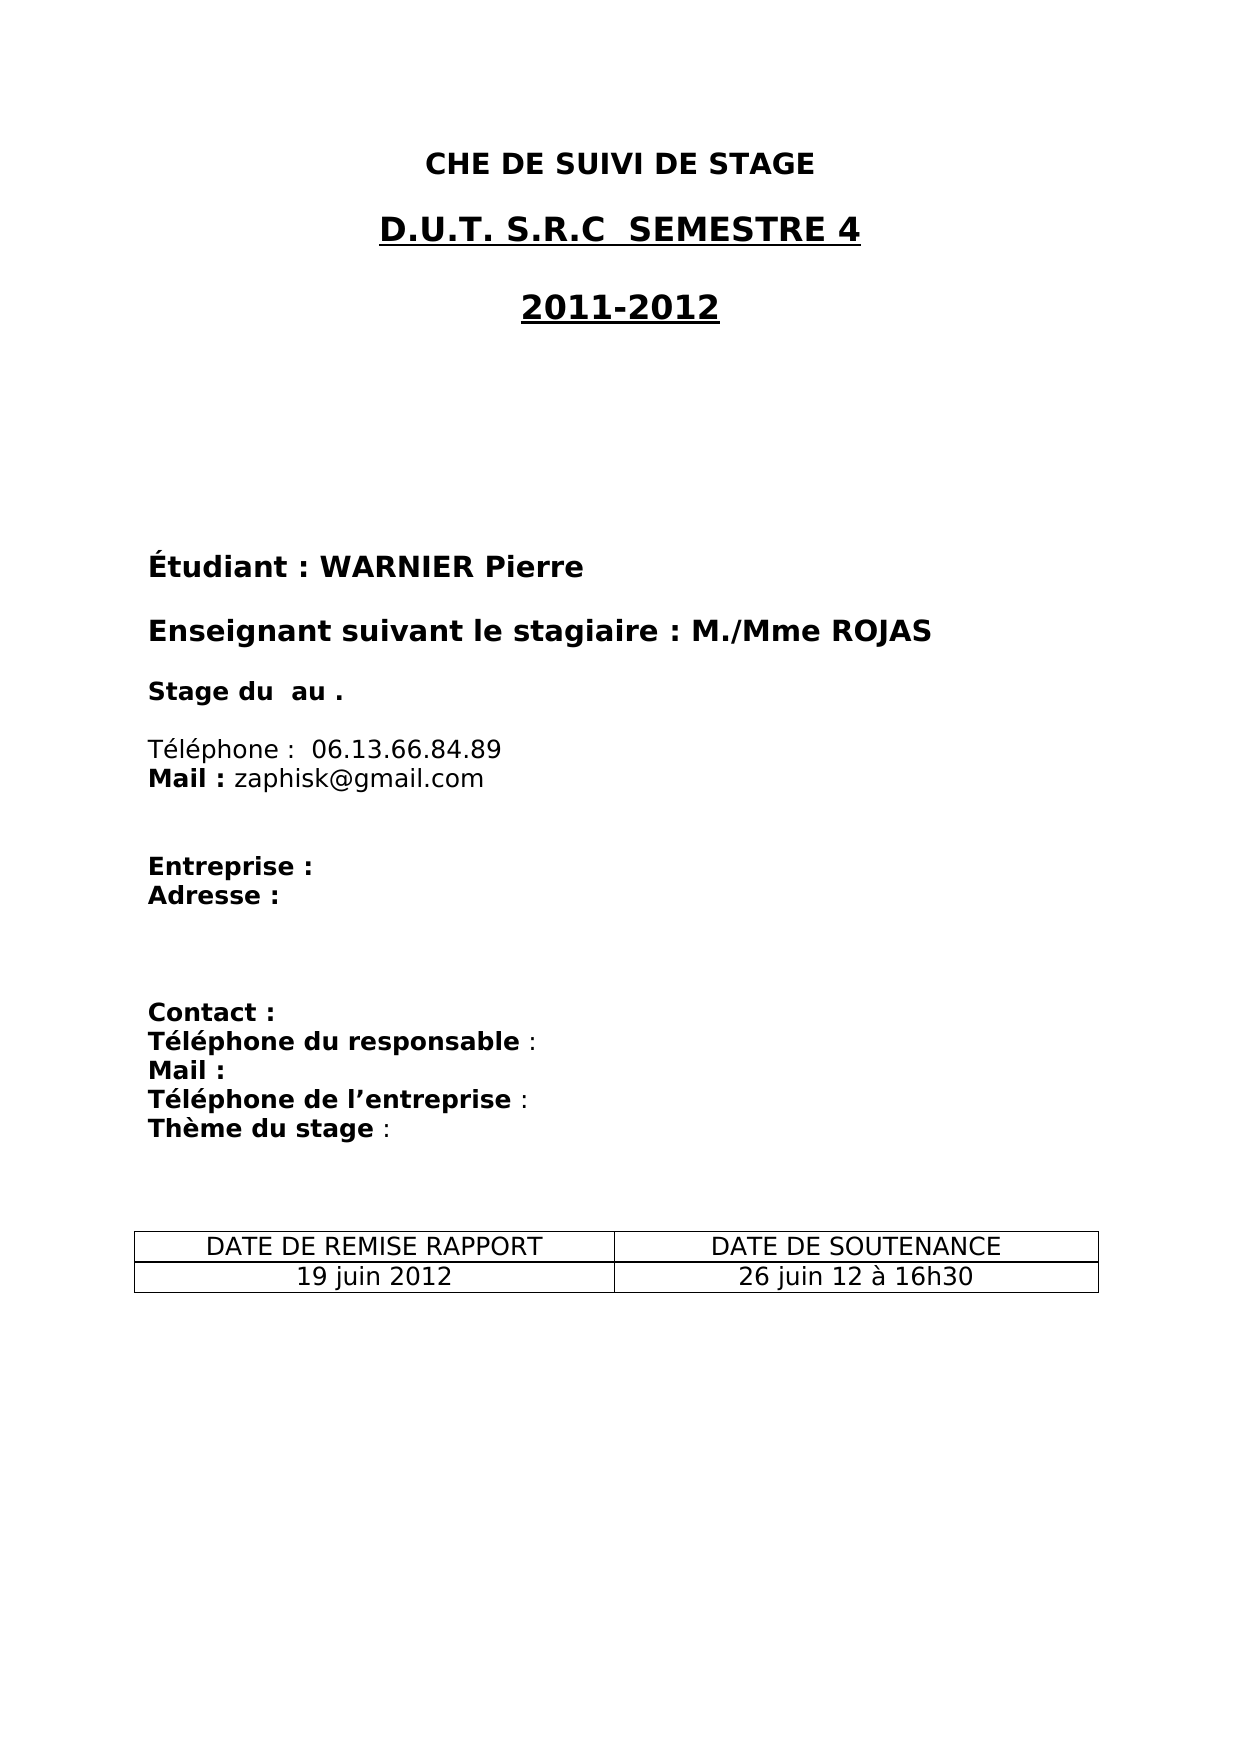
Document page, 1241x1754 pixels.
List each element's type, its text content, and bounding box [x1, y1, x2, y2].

text Entreprise : [148, 852, 1093, 881]
text Stage du au . [148, 677, 1093, 706]
text 2011-2012 [148, 288, 1093, 327]
text Contact : [148, 998, 1093, 1027]
text Téléphone du responsable : [148, 1027, 1093, 1056]
text Téléphone : 06.13.66.84.89 [148, 735, 1093, 764]
text Mail : [148, 1056, 1093, 1085]
text D.U.T. S.R.C SEMESTRE 4 [148, 211, 1093, 249]
table_header DATE DE SOUTENANCE [615, 1232, 1098, 1261]
text Téléphone de l’entreprise : [148, 1085, 1093, 1114]
text Thème du stage : [148, 1114, 1093, 1144]
table_header DATE DE REMISE RAPPORT [135, 1232, 614, 1261]
text Enseignant suivant le stagiaire : M./Mme ROJAS [148, 614, 1093, 648]
text Étudiant : WARNIER Pierre [148, 551, 1093, 585]
table_cell 26 juin 12 à 16h30 [615, 1263, 1098, 1292]
text Mail : zaphisk@gmail.com [148, 764, 1093, 794]
table_cell 19 juin 2012 [135, 1263, 614, 1292]
text Adresse : [148, 881, 1093, 910]
text CHE DE SUIVI DE STAGE [148, 148, 1093, 182]
